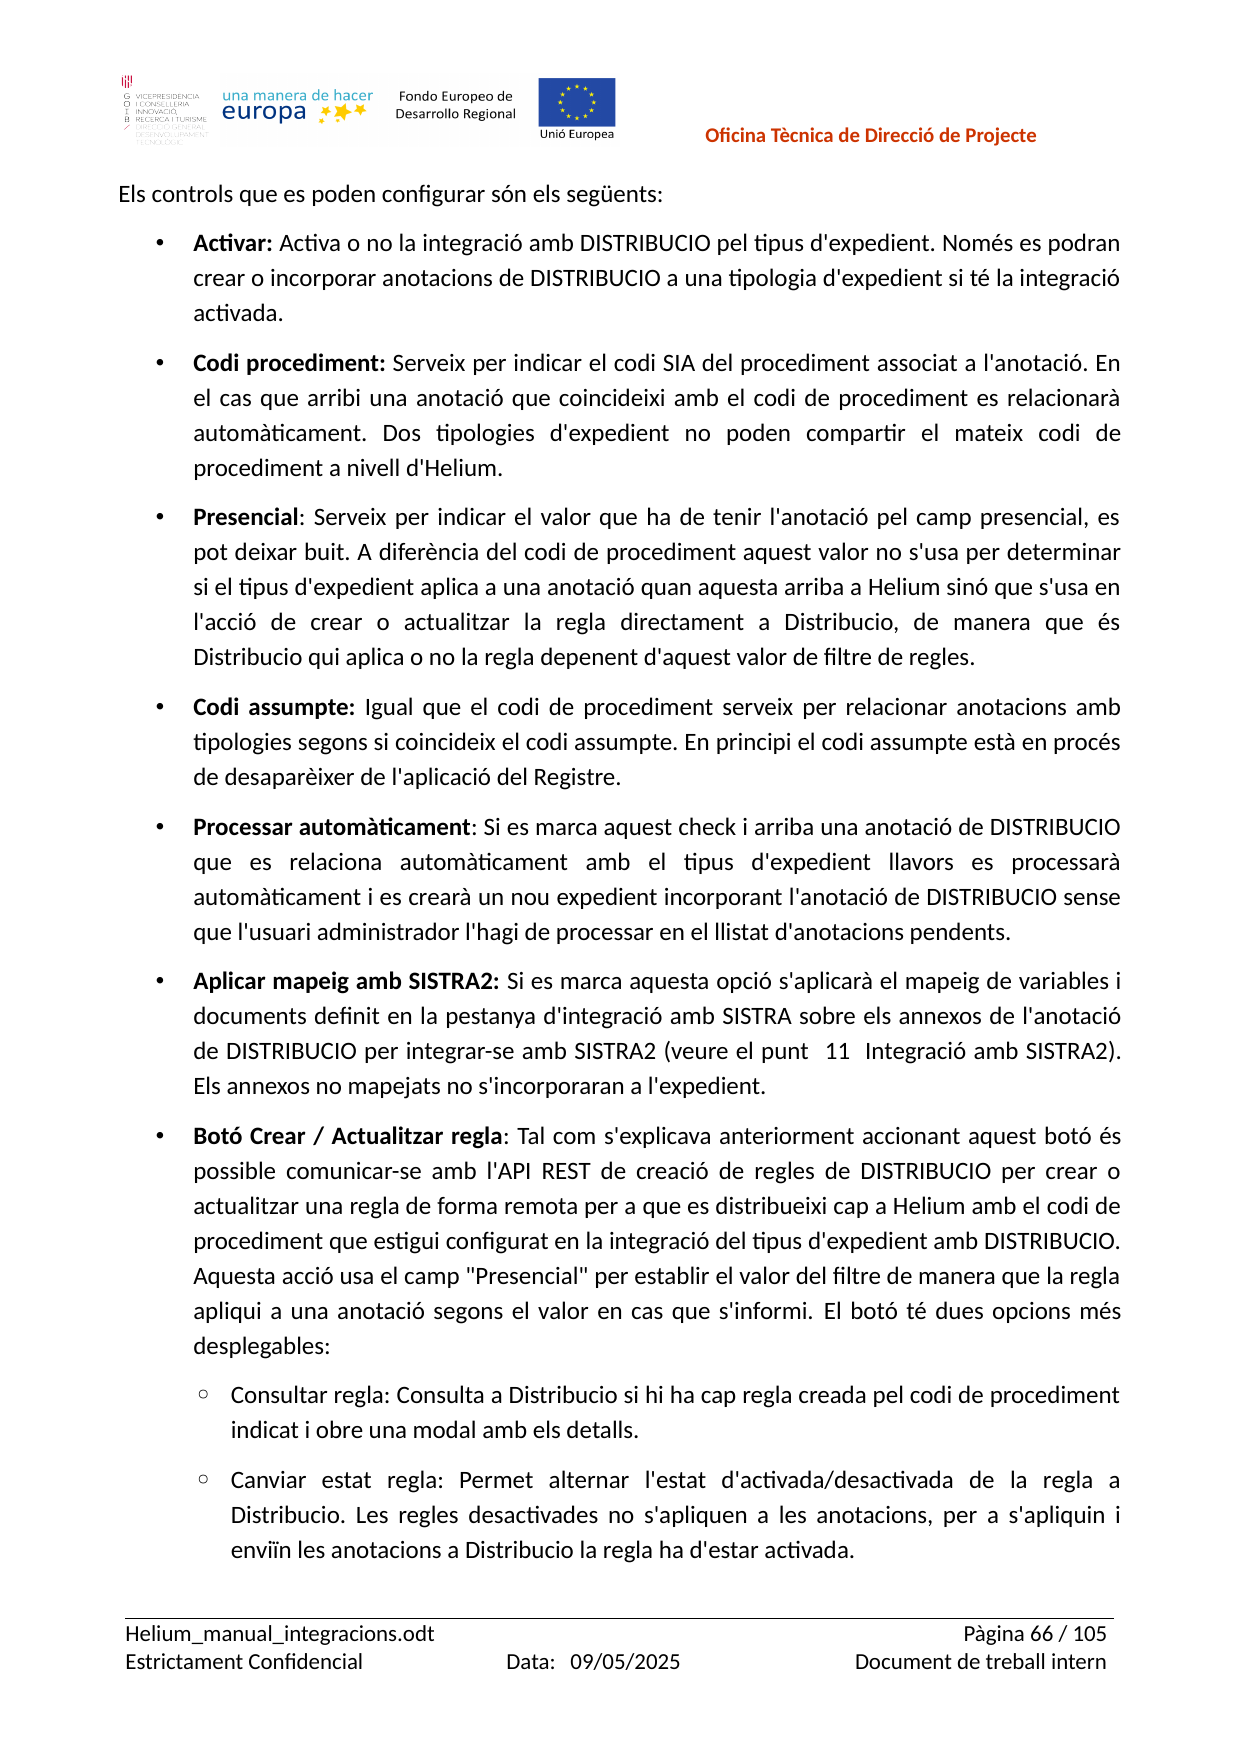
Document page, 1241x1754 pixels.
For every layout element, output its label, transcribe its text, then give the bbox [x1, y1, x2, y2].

list Consultar regla: Consulta a Distribucio si hi ha cap regla creada pel codi de procediment indicat i obre una modal amb els detalls. [193, 1379, 1122, 1445]
list Activar: Activa o no la integració amb DISTRIBUCIO pel tipus d'expedient. Només es podran crear o incorporar anotacions de DISTRIBUCIO a una tipologia d'expedient si té la integració activada. [156, 227, 1122, 328]
list Presencial: Serveix per indicar el valor que ha de tenir l'anotació pel camp presencial, es pot deixar buit. A diferència del codi de procediment aquest valor no s'usa per determinar si el tipus d'expedient aplica a una anotació quan aquesta arriba a Helium sinó que s'usa en l'acció de crear o actualitzar la regla directament a Distribucio, de manera que és Distribucio qui aplica o no la regla depenent d'aquest valor de filtre de regles. [156, 501, 1122, 672]
picture [219, 73, 621, 147]
list Codi assumpte: Igual que el codi de procediment serveix per relacionar anotacions amb tipologies segons si coincideix el codi assumpte. En principi el codi assumpte està en procés de desaparèixer de l'aplicació del Registre. [156, 691, 1122, 792]
list Botó Crear / Actualitzar regla: Tal com s'explicava anteriorment accionant aquest botó és possible comunicar-se amb l'API REST de creació de regles de DISTRIBUCIO per crear o actualitzar una regla de forma remota per a que es distribueixi cap a Helium amb el codi de procediment que estigui configurat en la integració del tipus d'expedient amb DISTRIBUCIO. Aquesta acció usa el camp "Presencial" per establir el valor del filtre de manera que la regla apliqui a una anotació segons el valor en cas que s'informi. El botó té dues opcions més desplegables: [156, 1120, 1122, 1360]
list Processar automàticament: Si es marca aquest check i arriba una anotació de DISTRIBUCIO que es relaciona automàticament amb el tipus d'expedient llavors es processarà automàticament i es crearà un nou expedient incorporant l'anotació de DISTRIBUCIO sense que l'usuari administrador l'hagi de processar en el llistat d'anotacions pendents. [156, 811, 1122, 946]
text Els controls que es poden configurar són els següents: [118, 178, 1122, 208]
list Codi procediment: Serveix per indicar el codi SIA del procediment associat a l'anotació. En el cas que arribi una anotació que coincideixi amb el codi de procediment es relacionarà automàticament. Dos tipologies d'expedient no poden compartir el mateix codi de procediment a nivell d'Helium. [156, 347, 1122, 482]
picture [118, 73, 213, 147]
list Aplicar mapeig amb SISTRA2: Si es marca aquesta opció s'aplicarà el mapeig de variables i documents definit en la pestanya d'integració amb SISTRA sobre els annexos de l'anotació de DISTRIBUCIO per integrar-se amb SISTRA2 (veure el punt 11 Integració amb SISTRA2). Els annexos no mapejats no s'incorporaran a l'expedient. [156, 965, 1122, 1101]
list Canviar estat regla: Permet alternar l'estat d'activada/desactivada de la regla a Distribucio. Les regles desactivades no s'apliquen a les anotacions, per a s'apliquin i enviïn les anotacions a Distribucio la regla ha d'estar activada. [193, 1464, 1122, 1564]
